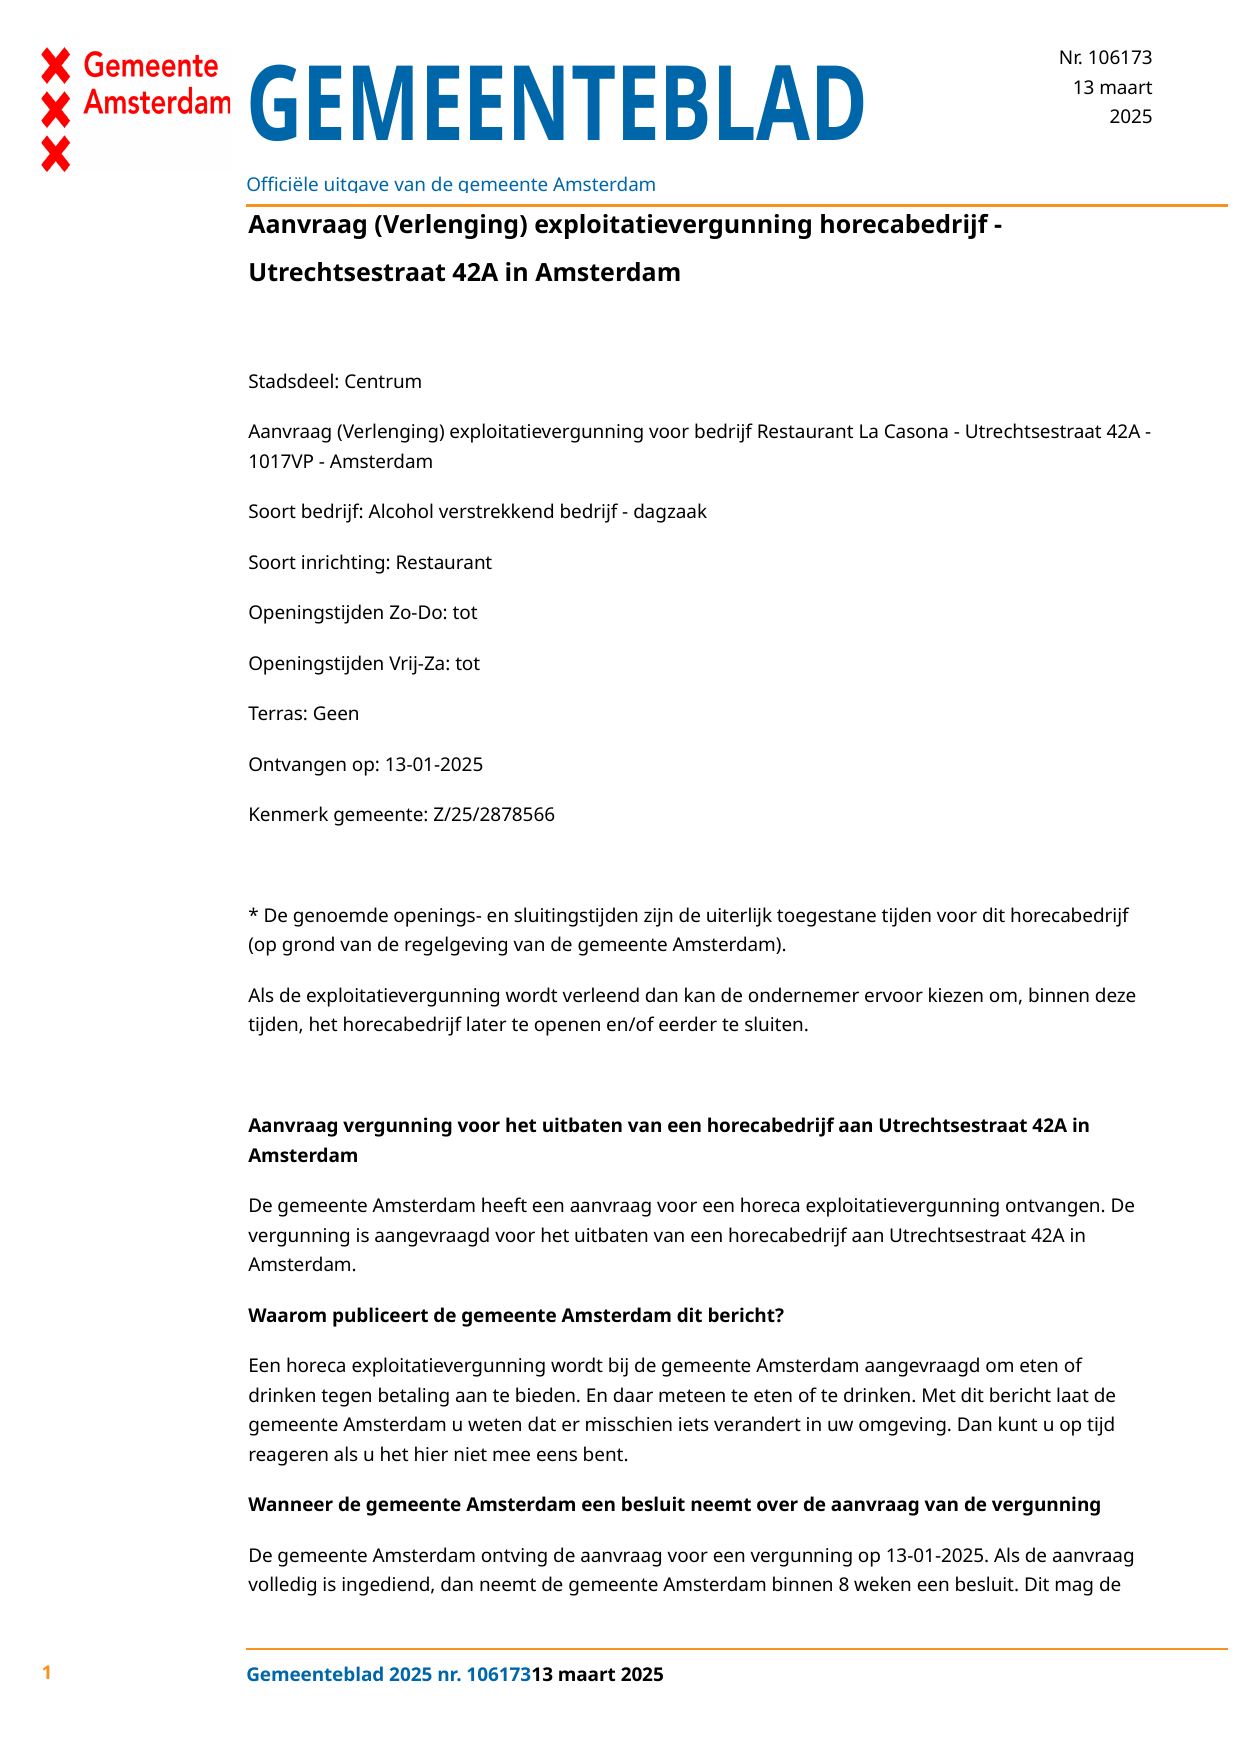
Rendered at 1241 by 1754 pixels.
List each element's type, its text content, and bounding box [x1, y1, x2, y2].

text Stadsdeel: Centrum [248, 368, 1152, 394]
text De gemeente Amsterdam ontving de aanvraag voor een vergunning op 13-01-2025. Als de aanvraag volledig is ingediend, dan neemt de gemeente Amsterdam binnen 8 weken een besluit. Dit mag de [248, 1542, 1152, 1597]
text Een horeca exploitatievergunning wordt bij de gemeente Amsterdam aangevraagd om eten of drinken tegen betaling aan te bieden. En daar meteen te eten of te drinken. Met dit bericht laat de gemeente Amsterdam u weten dat er misschien iets verandert in uw omgeving. Dan kunt u op tijd reageren als u het hier niet mee eens bent. [248, 1352, 1152, 1467]
text Openingstijden Vrij-Za: tot [248, 650, 1152, 676]
text De gemeente Amsterdam heeft een aanvraag voor een horeca exploitatievergunning ontvangen. De vergunning is aangevraagd voor het uitbaten van een horecabedrijf aan Utrechtsestraat 42A in Amsterdam. [248, 1192, 1152, 1277]
text Ontvangen op: 13-01-2025 [248, 751, 1152, 777]
text * De genoemde openings- en sluitingstijden zijn de uiterlijk toegestane tijden voor dit horecabedrijf (op grond van de regelgeving van de gemeente Amsterdam). [248, 902, 1152, 957]
text Soort inrichting: Restaurant [248, 549, 1152, 575]
text Aanvraag (Verlenging) exploitatievergunning horecabedrijf - Utrechtsestraat 42A in Amsterdam [248, 207, 1152, 288]
text Openingstijden Zo-Do: tot [248, 599, 1152, 625]
text Waarom publiceert de gemeente Amsterdam dit bericht? [248, 1302, 1152, 1328]
picture [41, 47, 231, 172]
text Soort bedrijf: Alcohol verstrekkend bedrijf - dagzaak [248, 499, 1152, 524]
text Terras: Geen [248, 700, 1152, 726]
text Aanvraag vergunning voor het uitbaten van een horecabedrijf aan Utrechtsestraat 42A in Amsterdam [248, 1112, 1152, 1168]
text Kenmerk gemeente: Z/25/2878566 [248, 801, 1152, 827]
text Wanneer de gemeente Amsterdam een besluit neemt over de aanvraag van de vergunning [248, 1492, 1152, 1517]
text Als de exploitatievergunning wordt verleend dan kan de ondernemer ervoor kiezen om, binnen deze tijden, het horecabedrijf later te openen en/of eerder te sluiten. [248, 982, 1152, 1037]
text Aanvraag (Verlenging) exploitatievergunning voor bedrijf Restaurant La Casona - Utrechtsestraat 42A - 1017VP - Amsterdam [248, 419, 1152, 474]
